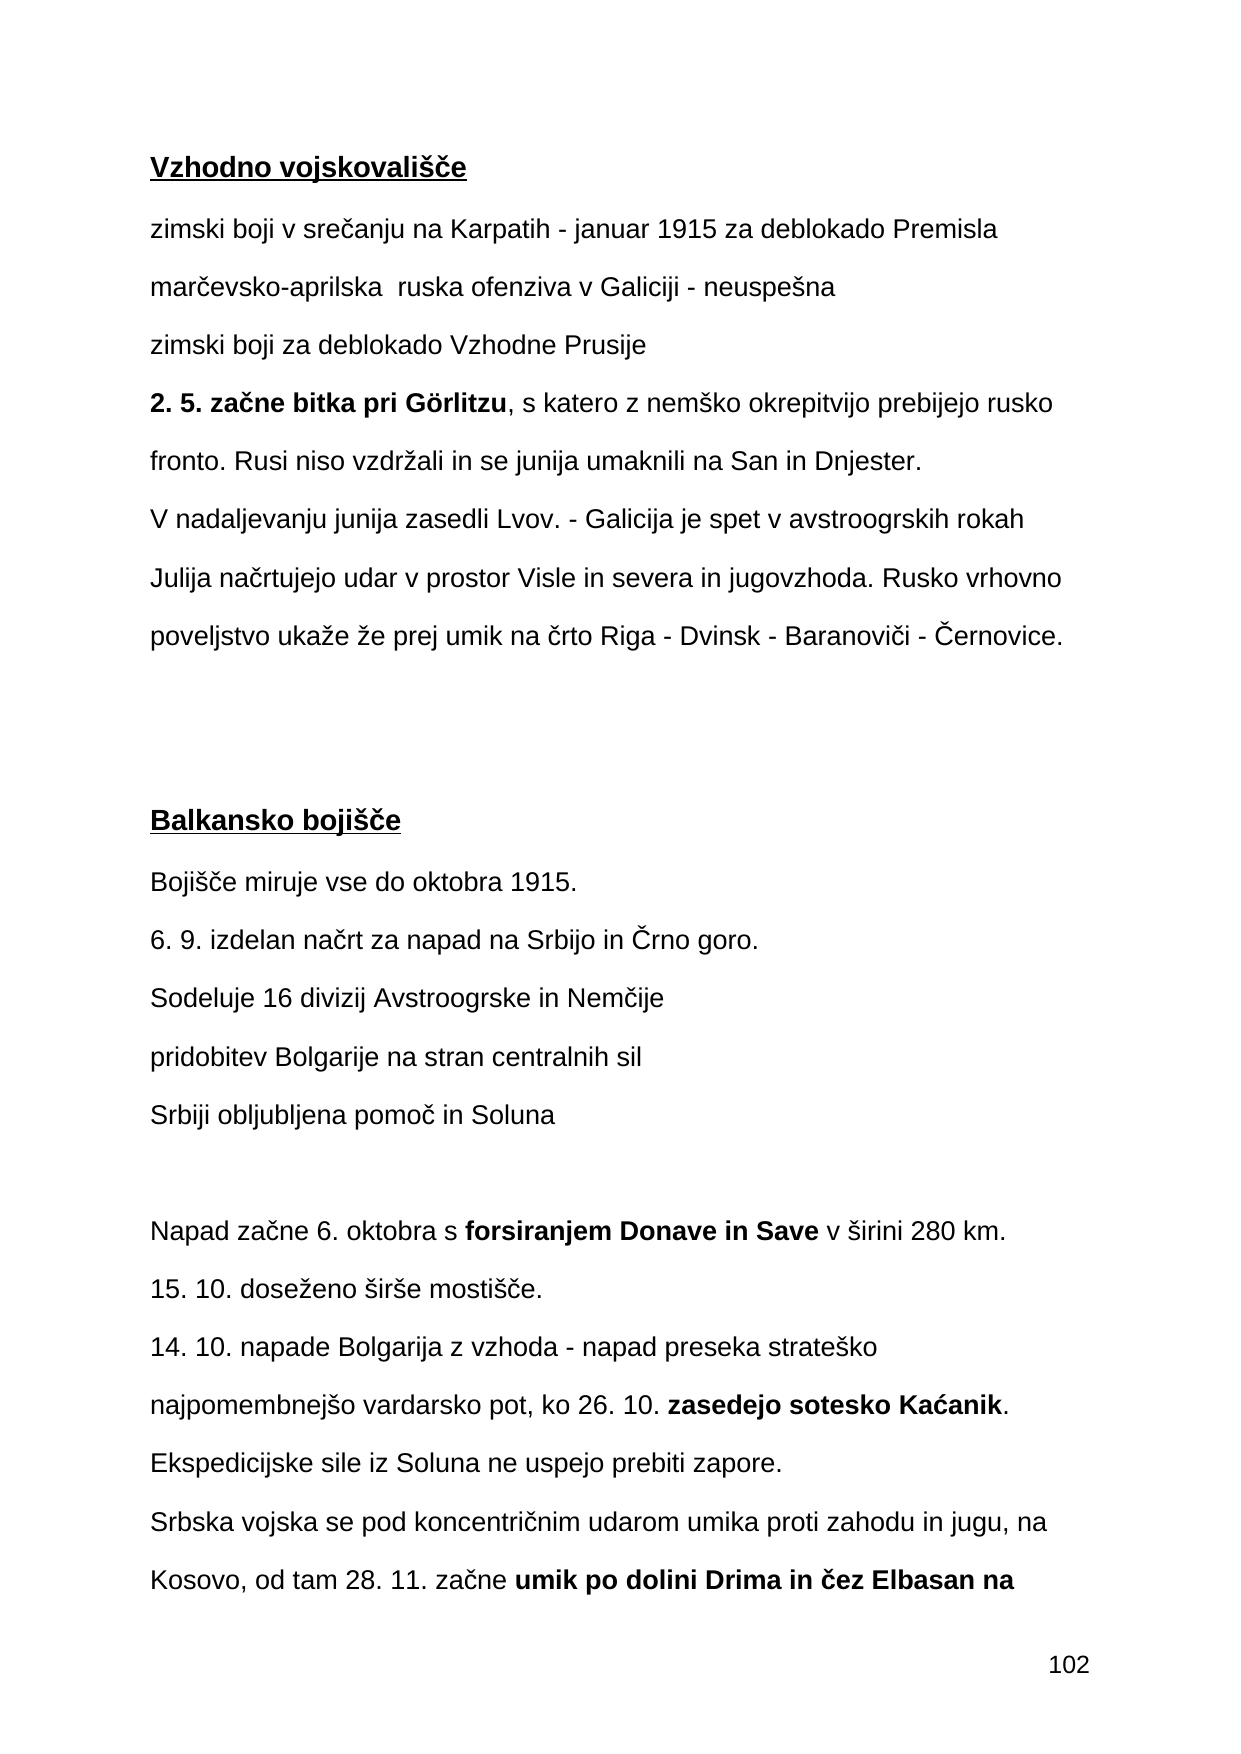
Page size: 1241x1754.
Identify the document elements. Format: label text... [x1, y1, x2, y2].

text Srbska vojska se pod koncentričnim udarom umika proti zahodu in jugu, na Kosovo, od tam 28. 11. začne umik po dolini Drima in čez Elbasan na [150, 1506, 1090, 1602]
text 15. 10. doseženo širše mostišče. [150, 1273, 1090, 1312]
text zimski boji v srečanju na Karpatih - januar 1915 za deblokado Premisla [150, 213, 1090, 252]
text 14. 10. napade Bolgarija z vzhoda - napad preseka strateško najpomembnejšo vardarsko pot, ko 26. 10. zasedejo sotesko Kaćanik. [150, 1331, 1090, 1428]
text Balkansko bojišče [150, 803, 1090, 845]
text 2. 5. začne bitka pri Görlitzu, s katero z nemško okrepitvijo prebijejo rusko fronto. Rusi niso vzdržali in se junija umaknili na San in Dnjester. [150, 387, 1090, 484]
text Napad začne 6. oktobra s forsiranjem Donave in Save v širini 280 km. [150, 1215, 1090, 1254]
text Sodeluje 16 divizij Avstroogrske in Nemčije [150, 982, 1090, 1021]
text Ekspedicijske sile iz Soluna ne uspejo prebiti zapore. [150, 1447, 1090, 1486]
text Julija načrtujejo udar v prostor Visle in severa in jugovzhoda. Rusko vrhovno poveljstvo ukaže že prej umik na črto Riga - Dvinsk - Baranoviči - Černovice. [150, 562, 1090, 658]
text pridobitev Bolgarije na stran centralnih sil [150, 1041, 1090, 1079]
text zimski boji za deblokado Vzhodne Prusije [150, 329, 1090, 368]
text marčevsko-aprilska ruska ofenziva v Galiciji - neuspešna [150, 271, 1090, 310]
text 6. 9. izdelan načrt za napad na Srbijo in Črno goro. [150, 924, 1090, 963]
subtitle Vzhodno vojskovališče [150, 150, 1090, 192]
text V nadaljevanju junija zasedli Lvov. - Galicija je spet v avstroogrskih rokah [150, 503, 1090, 542]
text Bojišče miruje vse do oktobra 1915. [150, 866, 1090, 905]
text Srbiji obljubljena pomoč in Soluna [150, 1099, 1090, 1137]
